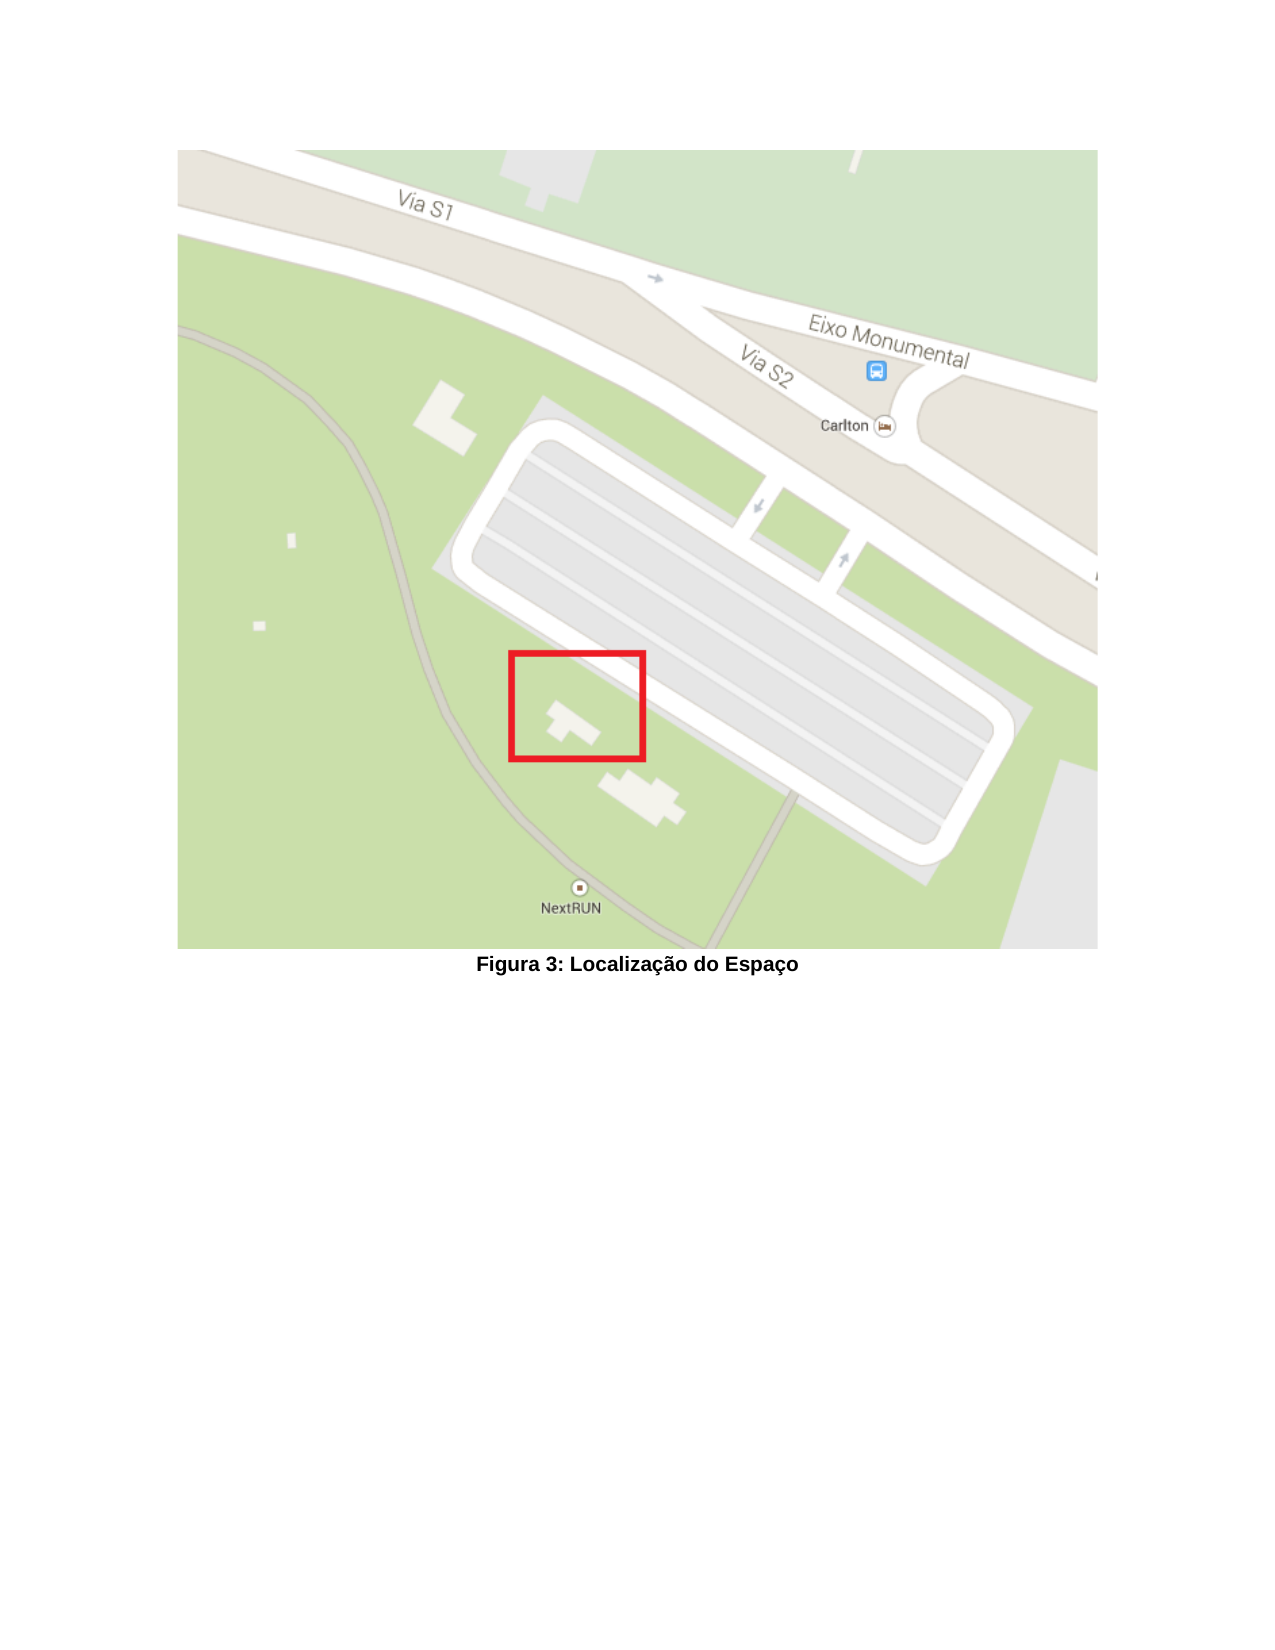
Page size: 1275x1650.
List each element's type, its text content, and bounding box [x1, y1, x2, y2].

picture [177, 150, 1098, 949]
text Figura 3: Localização do Espaço [150, 953, 1125, 976]
